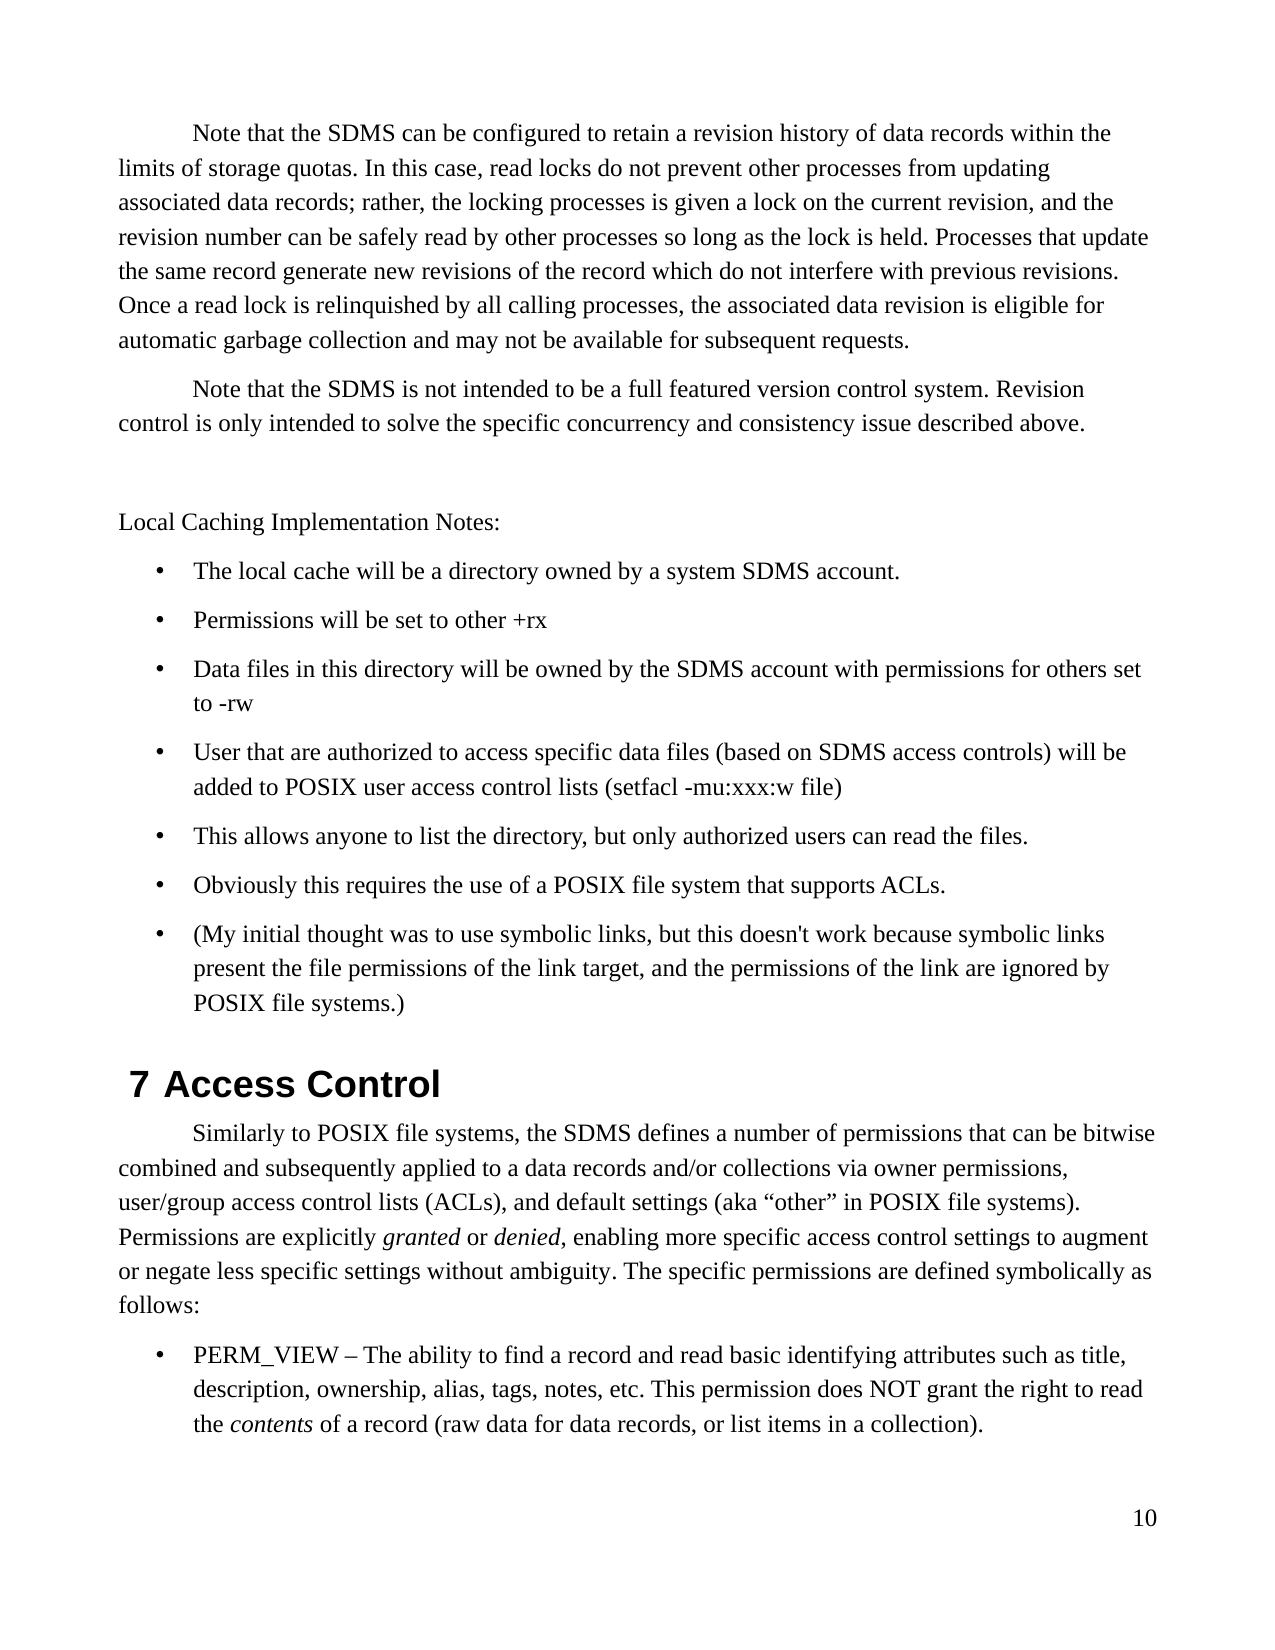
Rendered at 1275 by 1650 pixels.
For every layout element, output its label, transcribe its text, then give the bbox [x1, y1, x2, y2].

subtitle Access Control [118, 1062, 1157, 1106]
text Note that the SDMS can be configured to retain a revision history of data records within the limits of storage quotas. In this case, read locks do not prevent other processes from updating associated data records; rather, the locking processes is given a lock on the current revision, and the revision number can be safely read by other processes so long as the lock is held. Processes that update the same record generate new revisions of the record which do not interfere with previous revisions. Once a read lock is relinquished by all calling processes, the associated data revision is eligible for automatic garbage collection and may not be available for subsequent requests. [118, 118, 1157, 354]
text Note that the SDMS is not intended to be a full featured version control system. Revision control is only intended to solve the specific concurrency and consistency issue described above. [118, 374, 1157, 437]
list PERM_VIEW – The ability to find a record and read basic identifying attributes such as title, description, ownership, alias, tags, notes, etc. This permission does NOT grant the right to read the contents of a record (raw data for data records, or list items in a collection). [156, 1340, 1157, 1437]
list Permissions will be set to other +rx [156, 605, 1157, 633]
list User that are authorized to access specific data files (based on SDMS access controls) will be added to POSIX user access control lists (setfacl -mu:xxx:w file) [156, 737, 1157, 801]
text Similarly to POSIX file systems, the SDMS defines a number of permissions that can be bitwise combined and subsequently applied to a data records and/or collections via owner permissions, user/group access control lists (ACLs), and default settings (aka “other” in POSIX file systems). Permissions are explicitly granted or denied, enabling more specific access control settings to augment or negate less specific settings without ambiguity. The specific permissions are defined symbolically as follows: [118, 1118, 1157, 1319]
list Data files in this directory will be owned by the SDMS account with permissions for others set to -rw [156, 654, 1157, 717]
list The local cache will be a directory owned by a system SDMS account. [156, 556, 1157, 584]
text Local Caching Implementation Notes: [118, 507, 1157, 535]
list (My initial thought was to use symbolic links, but this doesn't work because symbolic links present the file permissions of the link target, and the permissions of the link are ignored by POSIX file systems.) [156, 919, 1157, 1017]
list This allows anyone to list the directory, but only authorized users can read the files. [156, 821, 1157, 850]
list Obviously this requires the use of a POSIX file system that supports ACLs. [156, 870, 1157, 899]
